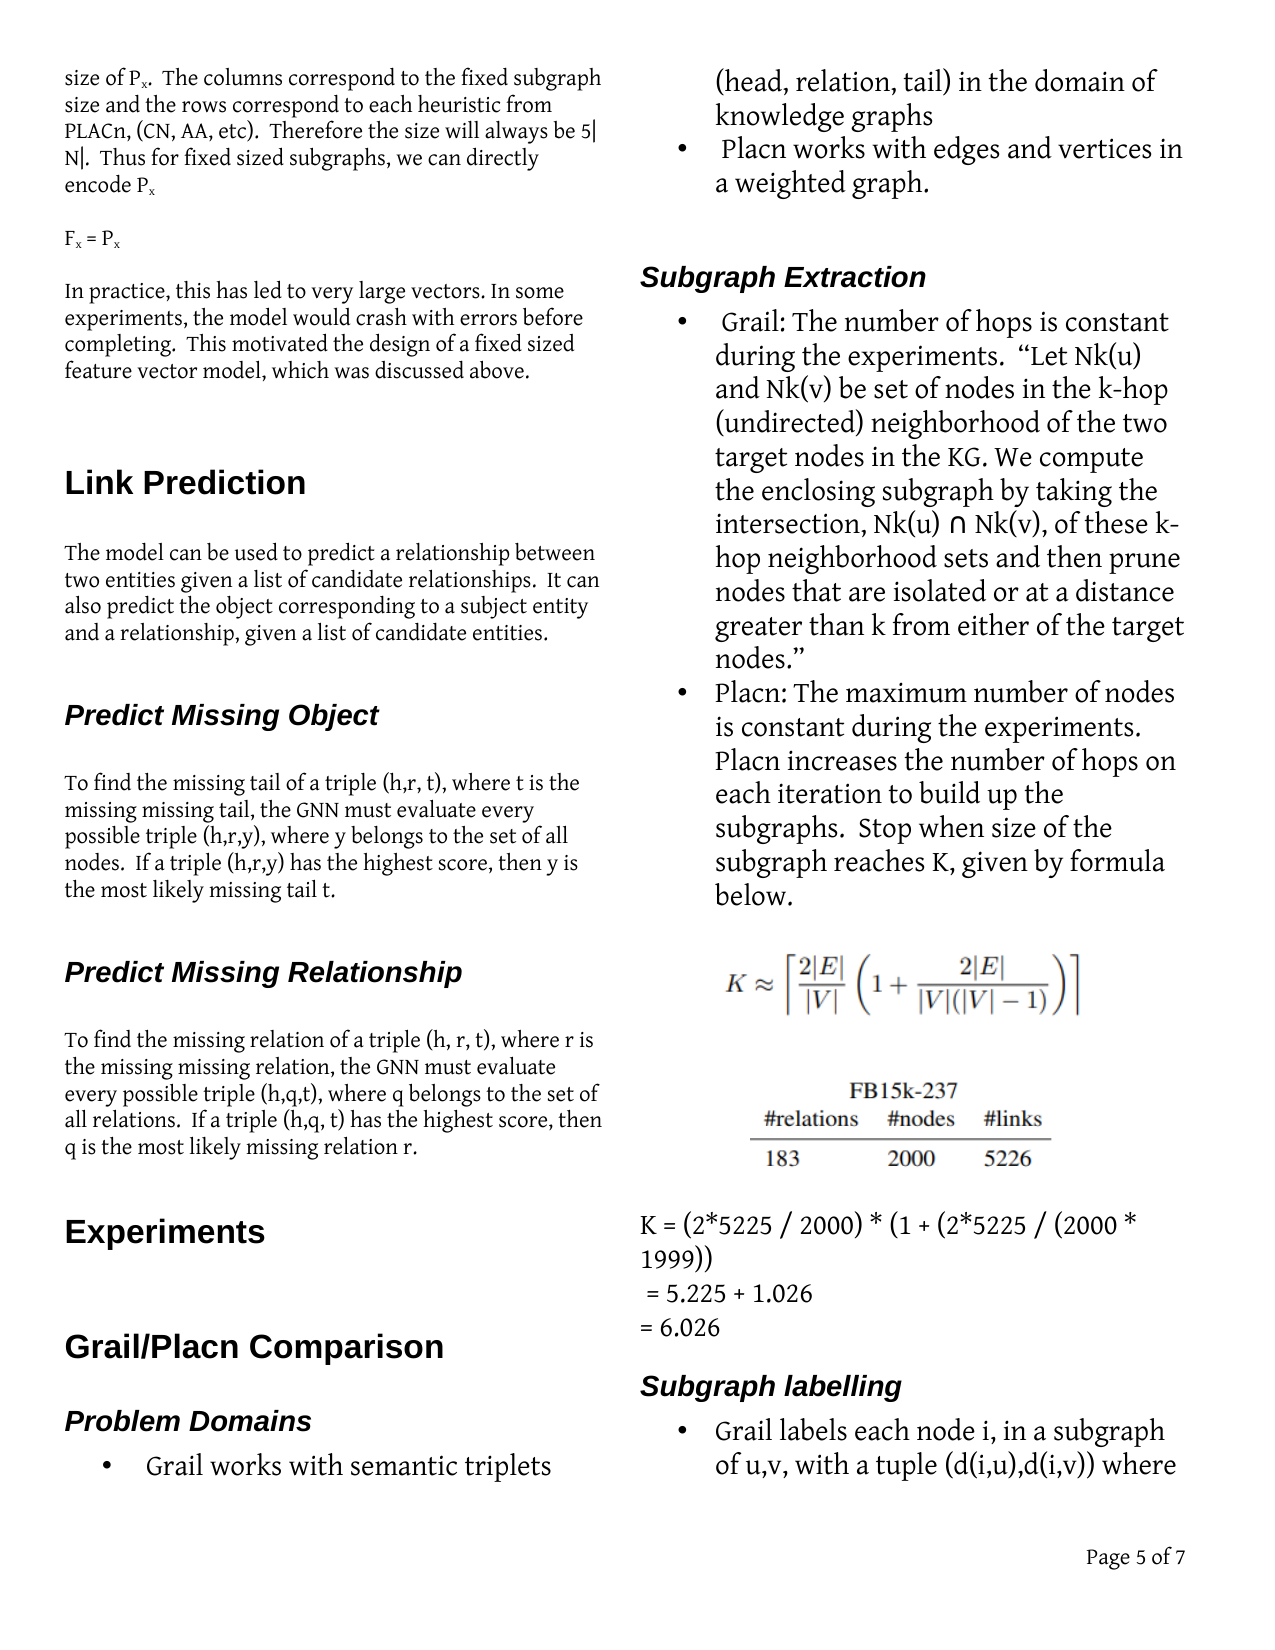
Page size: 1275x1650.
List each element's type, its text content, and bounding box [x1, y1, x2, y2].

subtitle Link Prediction [64, 463, 610, 501]
text K = (2*5225 / 2000) * (1 + (2*5225 / (2000 * 1999)) [640, 1209, 1186, 1277]
subtitle Problem Domains [64, 1403, 610, 1437]
subtitle Predict Missing Relationship [64, 955, 610, 989]
subtitle Subgraph Extraction [640, 259, 1186, 293]
subtitle Predict Missing Object [64, 698, 610, 732]
list Grail works with semantic triplets [102, 1449, 610, 1483]
list Placn works with edges and vertices in a weighted graph. [677, 133, 1186, 201]
text = 6.026 [640, 1311, 1186, 1344]
picture [704, 926, 1099, 1031]
list Placn: The maximum number of nodes is constant during the experiments. Placn increases the number of hops on each iteration to build up the subgraphs. Stop when size of the subgraph reaches K, given by formula below. [677, 677, 1186, 913]
picture [750, 1076, 1052, 1176]
text To find the missing tail of a triple (h,r, t), where t is the missing missing tail, the GNN must evaluate every possible triple (h,r,y), where y belongs to the set of all nodes. If a triple (h,r,y) has the highest score, then y is the most likely missing tail t. [64, 771, 610, 904]
list Grail labels each node i, in a subgraph of u,v, with a tuple (d(i,u),d(i,v)) where [677, 1415, 1186, 1483]
text = 5.225 + 1.026 [640, 1277, 1186, 1311]
subtitle Subgraph labelling [640, 1369, 1186, 1403]
subtitle Experiments [64, 1212, 610, 1251]
text The model can be used to predict a relationship between two entities given a list of candidate relationships. It can also predict the object corresponding to a subject entity and a relationship, given a list of candidate entities. [64, 540, 610, 647]
text size of Px. The columns correspond to the fixed subgraph size and the rows correspond to each heuristic from PLACn, (CN, AA, etc). Therefore the size will always be 5|N|. Thus for fixed sized subgraphs, we can directly encode Px [64, 66, 610, 199]
text To find the missing relation of a triple (h, r, t), where r is the missing missing relation, the GNN must evaluate every possible triple (h,q,t), where q belongs to the set of all relations. If a triple (h,q, t) has the highest score, then q is the most likely missing relation r. [64, 1028, 610, 1161]
list Grail: The number of hops is constant during the experiments. “Let Nk(u) and Nk(v) be set of nodes in the k-hop (undirected) neighborhood of the two target nodes in the KG. We compute the enclosing subgraph by taking the intersection, Nk(u) ∩ Nk(v), of these k-hop neighborhood sets and then prune nodes that are isolated or at a distance greater than k from either of the target nodes.” [677, 306, 1186, 677]
list (head, relation, tail) in the domain of knowledge graphs [677, 66, 1186, 133]
text In practice, this has led to very large vectors. In some experiments, the model would crash with errors before completing. This motivated the design of a fixed sized feature vector model, which was discussed above. [64, 278, 610, 384]
subtitle Grail/Placn Comparison [64, 1327, 610, 1366]
text Fx = Px [64, 199, 610, 278]
